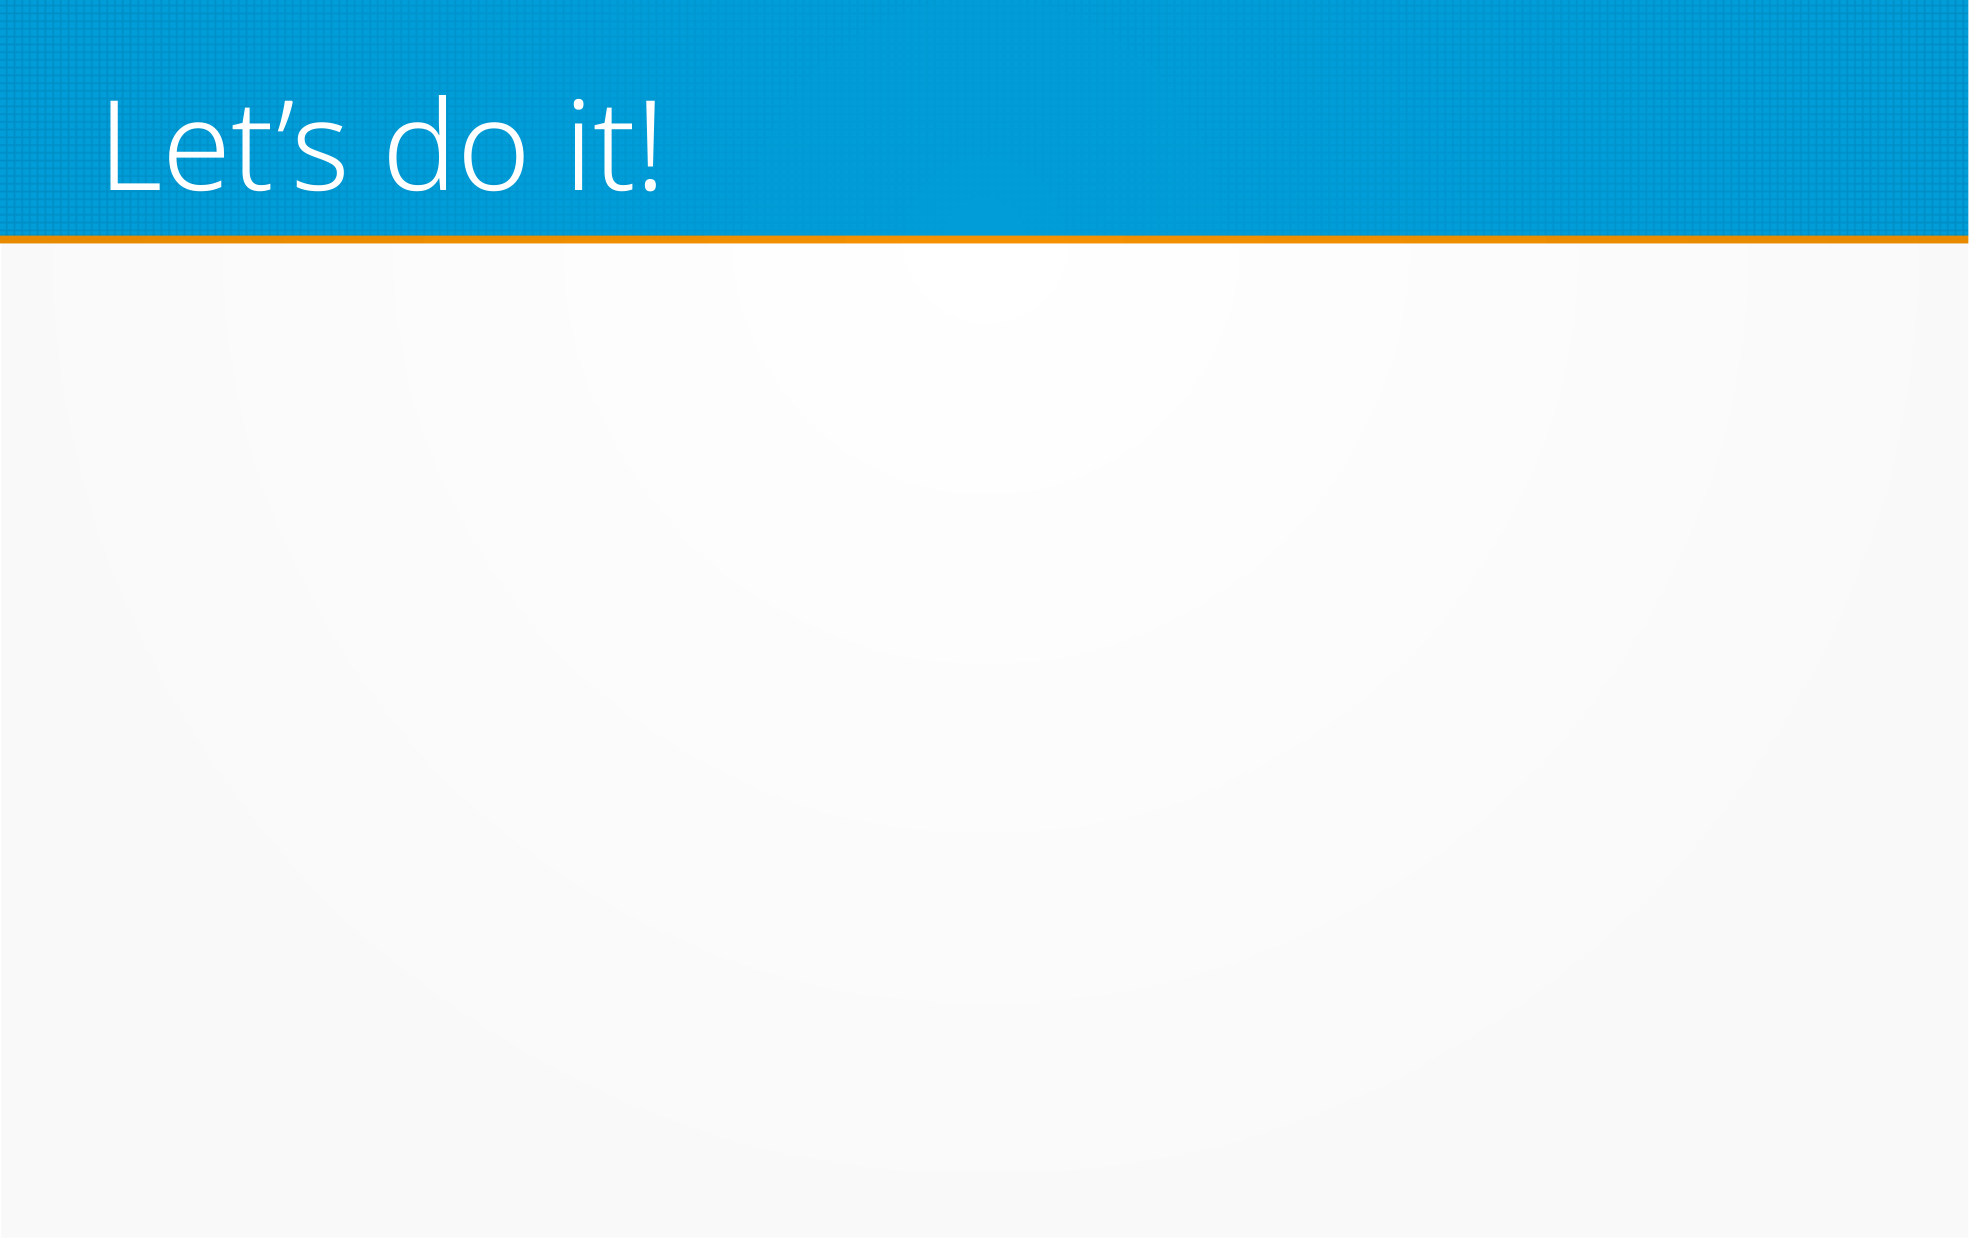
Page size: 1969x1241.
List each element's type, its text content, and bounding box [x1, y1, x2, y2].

title Let’s do it! [98, 19, 1870, 227]
picture [0, 236, 1969, 1241]
